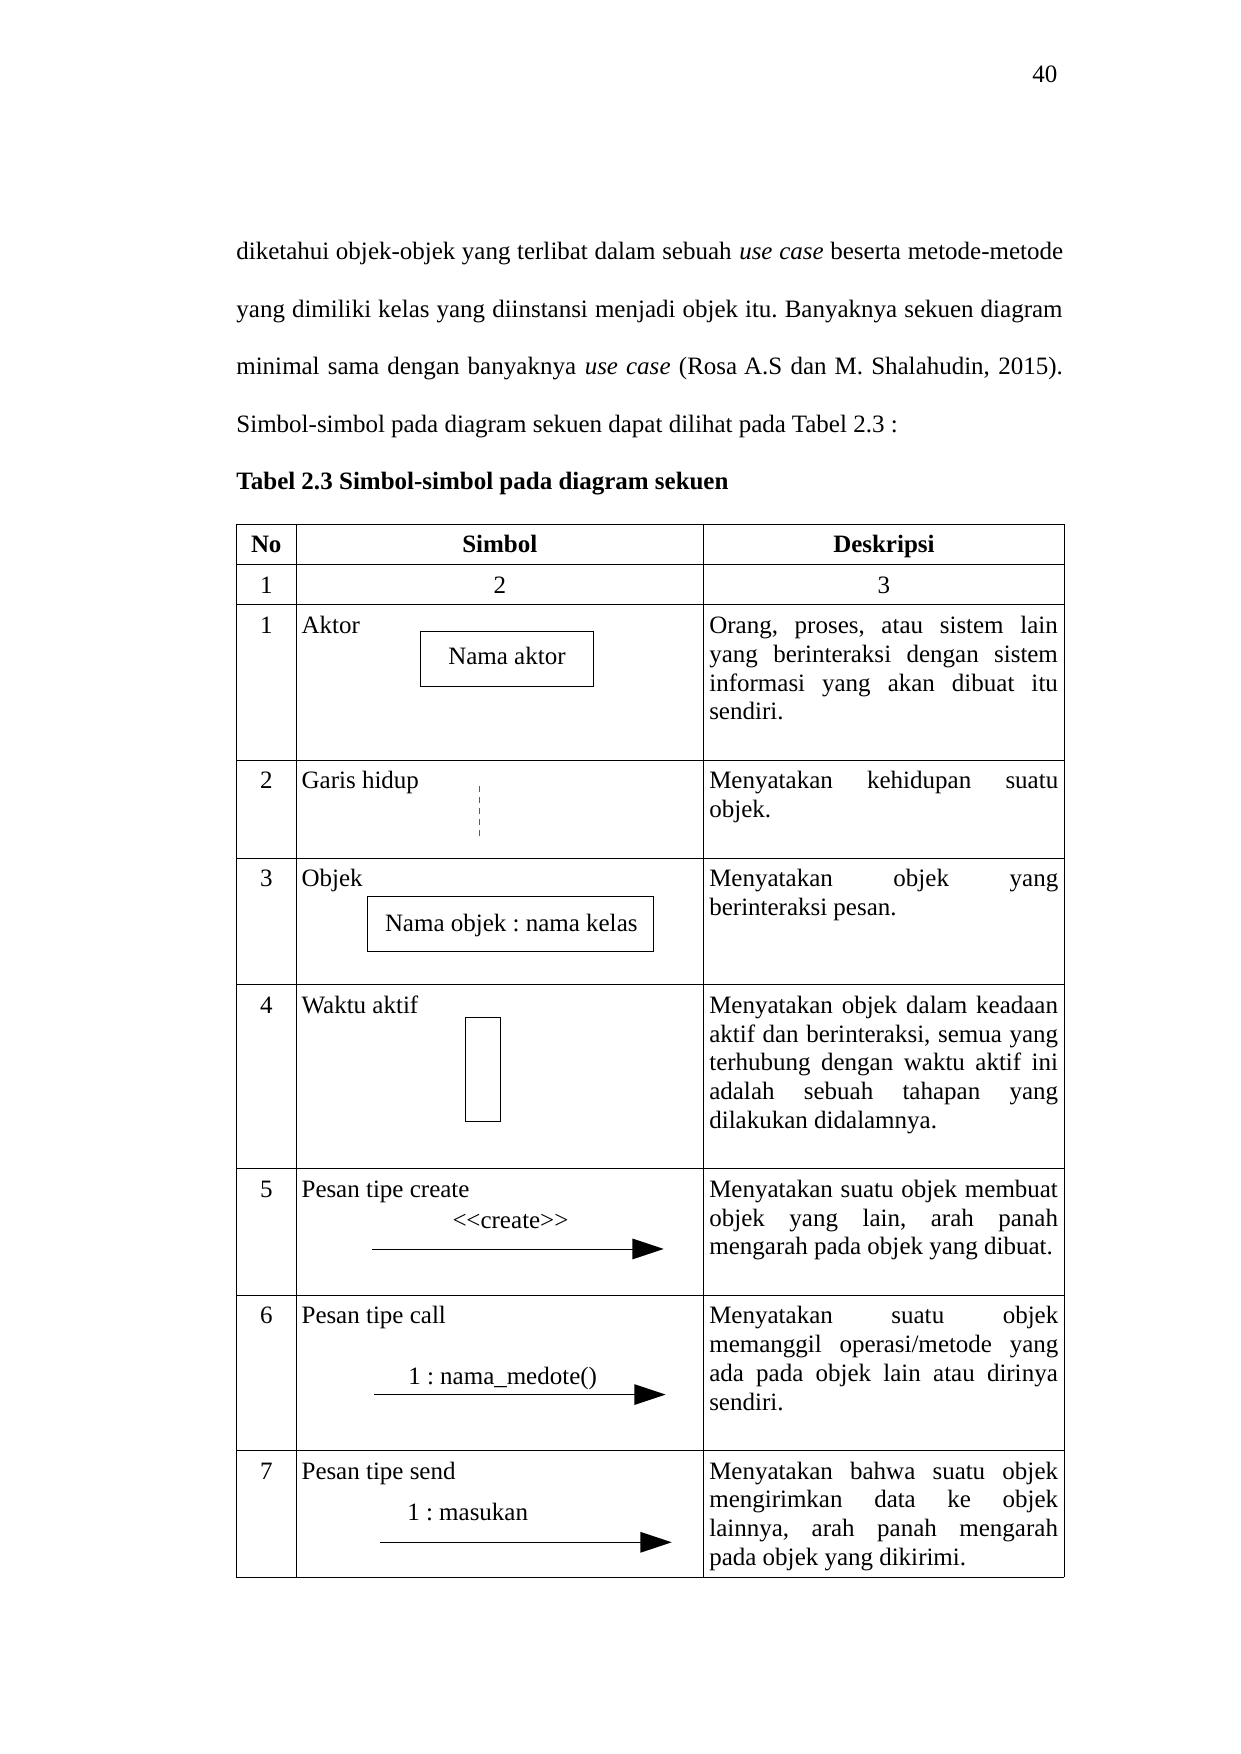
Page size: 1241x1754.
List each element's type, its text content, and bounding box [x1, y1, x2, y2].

table_cell 5 [237, 1169, 296, 1295]
table_cell 1 [237, 605, 296, 760]
table_cell Menyatakan objek yang berinteraksi pesan. [704, 859, 1064, 984]
table_cell 2 [297, 565, 703, 604]
table_header Deskripsi [704, 525, 1064, 564]
text diketahui objek-objek yang terlibat dalam sebuah use case beserta metode-metode yang dimiliki kelas yang diinstansi menjadi objek itu. Banyaknya sekuen diagram minimal sama dengan banyaknya use case (Rosa A.S dan M. Shalahudin, 2015). Simbol-simbol pada diagram sekuen dapat dilihat pada Tabel 2.3 : [236, 236, 1063, 437]
table_cell Waktu aktif [297, 985, 703, 1168]
table_cell Orang, proses, atau sistem lain yang berinteraksi dengan sistem informasi yang akan dibuat itu sendiri. [704, 605, 1064, 760]
table_cell Aktor [297, 605, 703, 760]
table_cell Pesan tipe call [297, 1296, 703, 1450]
subtitle Tabel 2.3 Simbol-simbol pada diagram sekuen [236, 466, 1063, 495]
table_cell 3 [704, 565, 1064, 604]
table_cell Menyatakan suatu objek memanggil operasi/metode yang ada pada objek lain atau dirinya sendiri. [704, 1296, 1064, 1450]
table_cell 7 [237, 1451, 296, 1577]
table_cell 6 [237, 1296, 296, 1450]
table_header No [237, 525, 296, 564]
table_cell Pesan tipe create [297, 1169, 703, 1295]
table_cell 1 [237, 565, 296, 604]
table_cell Objek [297, 859, 703, 984]
table_cell Menyatakan kehidupan suatu objek. [704, 761, 1064, 857]
table_cell Menyatakan suatu objek membuat objek yang lain, arah panah mengarah pada objek yang dibuat. [704, 1169, 1064, 1295]
table_cell Menyatakan bahwa suatu objek mengirimkan data ke objek lainnya, arah panah mengarah pada objek yang dikirimi. [704, 1451, 1064, 1577]
table_cell 2 [237, 761, 296, 857]
table_cell Garis hidup [297, 761, 703, 857]
table_cell Pesan tipe send [297, 1451, 703, 1577]
table_cell 3 [237, 859, 296, 984]
table_cell Menyatakan objek dalam keadaan aktif dan berinteraksi, semua yang terhubung dengan waktu aktif ini adalah sebuah tahapan yang dilakukan didalamnya. [704, 985, 1064, 1168]
table_cell 4 [237, 985, 296, 1168]
table_header Simbol [297, 525, 703, 564]
